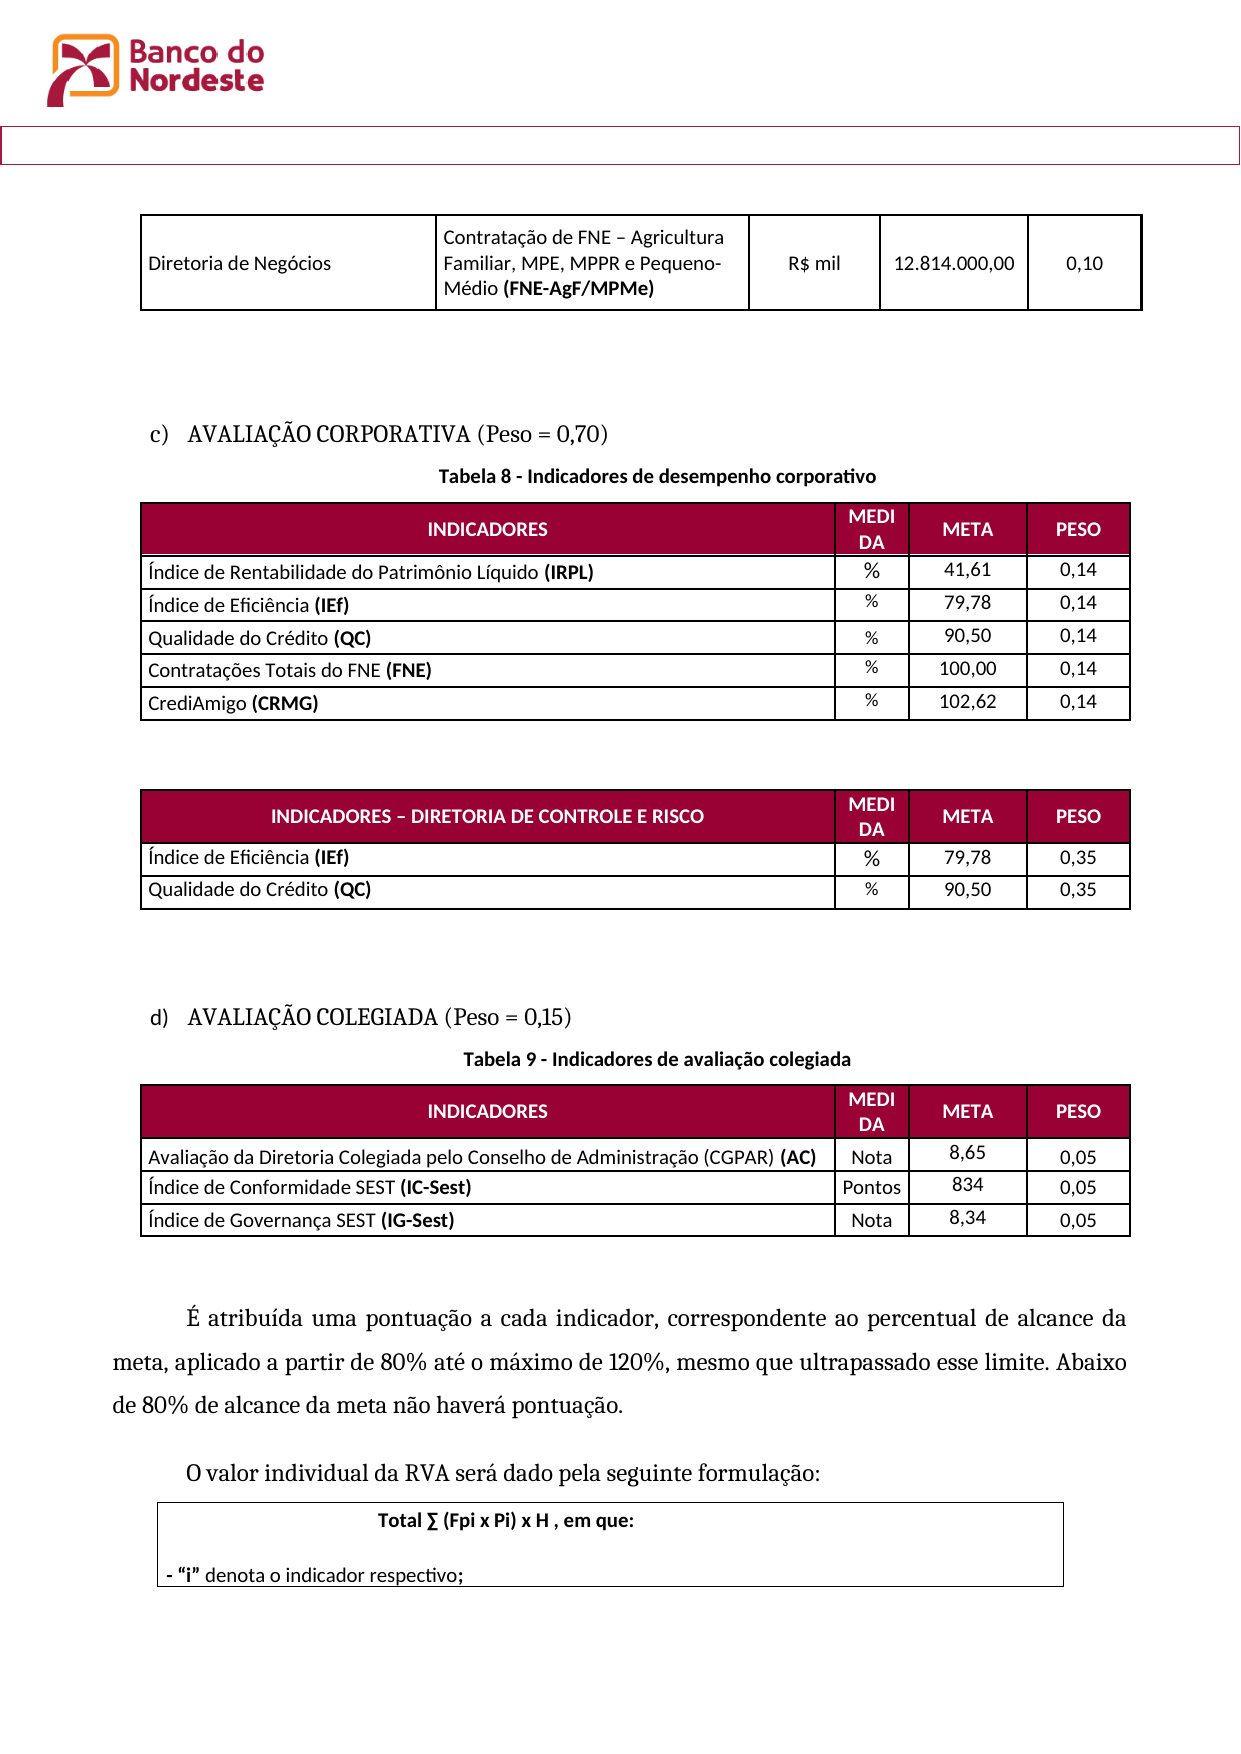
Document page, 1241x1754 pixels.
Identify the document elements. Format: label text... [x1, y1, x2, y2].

table_cell 90,50 [910, 622, 1026, 653]
table_cell 0,35 [1028, 877, 1129, 907]
table_cell % [836, 844, 908, 874]
list AVALIAÇÃO COLEGIADA (Peso = 0,15) [150, 1003, 1128, 1031]
text Total ∑ (Fpi x Pi) x H , em que: [158, 1503, 1063, 1533]
table_cell Contratação de FNE – Agricultura Familiar, MPE, MPPR e Pequeno-Médio (FNE-AgF/MPMe) [437, 216, 748, 309]
table_cell Contratações Totais do FNE (FNE) [142, 655, 834, 686]
table_cell Índice de Conformidade SEST (IC-Sest) [142, 1172, 834, 1202]
table_header MEDIDA [836, 504, 908, 554]
table_cell 8,34 [910, 1205, 1026, 1235]
table_cell Índice de Governança SEST (IG-Sest) [142, 1205, 834, 1235]
list AVALIAÇÃO CORPORATIVA (Peso = 0,70) [150, 420, 1128, 449]
table_cell 79,78 [910, 844, 1026, 874]
table_cell 8,65 [910, 1139, 1026, 1169]
table_cell Índice de Rentabilidade do Patrimônio Líquido (IRPL) [142, 557, 834, 587]
table_header META [910, 1086, 1026, 1137]
table_cell Diretoria de Negócios [142, 216, 435, 309]
table_cell Pontos [836, 1172, 908, 1202]
table_cell 0,14 [1028, 590, 1129, 620]
table_cell 0,14 [1028, 622, 1129, 653]
table_cell Nota [836, 1205, 908, 1235]
table_cell 0,05 [1028, 1139, 1129, 1169]
list Tabela 9 - Indicadores de avaliação colegiada [187, 1046, 1128, 1071]
table_cell % [836, 557, 908, 587]
list Tabela 8 - Indicadores de desempenho corporativo [187, 463, 1128, 489]
text É atribuída uma pontuação a cada indicador, correspondente ao percentual de alcance da meta, aplicado a partir de 80% até o máximo de 120%, mesmo que ultrapassado esse limite. Abaixo de 80% de alcance da meta não haverá pontuação. [112, 1304, 1128, 1419]
table_header MEDIDA [836, 791, 908, 842]
table_header META [910, 791, 1026, 842]
table_cell 100,00 [910, 655, 1026, 686]
table_cell Qualidade do Crédito (QC) [142, 877, 834, 907]
table_cell Qualidade do Crédito (QC) [142, 622, 834, 653]
table_cell 12.814.000,00 [881, 216, 1027, 309]
text - “i” denota o indicador respectivo; [158, 1559, 1063, 1586]
table_header MEDIDA [836, 1086, 908, 1137]
table_cell 90,50 [910, 877, 1026, 907]
table_cell 0,14 [1028, 688, 1129, 719]
table_header INDICADORES [142, 504, 834, 554]
table_header INDICADORES [142, 1086, 834, 1137]
table_cell 834 [910, 1172, 1026, 1202]
table_cell % [836, 590, 908, 620]
table_cell 0,05 [1028, 1172, 1129, 1202]
table_header META [910, 504, 1026, 554]
table_cell 0,35 [1028, 844, 1129, 874]
table_cell Índice de Eficiência (IEf) [142, 590, 834, 620]
table_cell 0,05 [1028, 1205, 1129, 1235]
table_cell 102,62 [910, 688, 1026, 719]
table_cell 79,78 [910, 590, 1026, 620]
table_cell Índice de Eficiência (IEf) [142, 844, 834, 874]
table_cell R$ mil [750, 216, 879, 309]
table_cell 0,14 [1028, 655, 1129, 686]
table_cell Avaliação da Diretoria Colegiada pelo Conselho de Administração (CGPAR) (AC) [142, 1139, 834, 1169]
table_header PESO [1028, 1086, 1129, 1137]
table_cell 0,14 [1028, 557, 1129, 587]
table_cell CrediAmigo (CRMG) [142, 688, 834, 719]
text O valor individual da RVA será dado pela seguinte formulação: [112, 1459, 1128, 1487]
table_cell % [836, 877, 908, 907]
table_header PESO [1028, 504, 1129, 554]
table_header PESO [1028, 791, 1129, 842]
table_header INDICADORES – DIRETORIA DE CONTROLE E RISCO [142, 791, 834, 842]
table_cell 41,61 [910, 557, 1026, 587]
table_cell Nota [836, 1139, 908, 1169]
table_cell 0,10 [1029, 216, 1140, 309]
table_cell % [836, 622, 908, 653]
table_cell % [836, 655, 908, 686]
table_cell % [836, 688, 908, 719]
